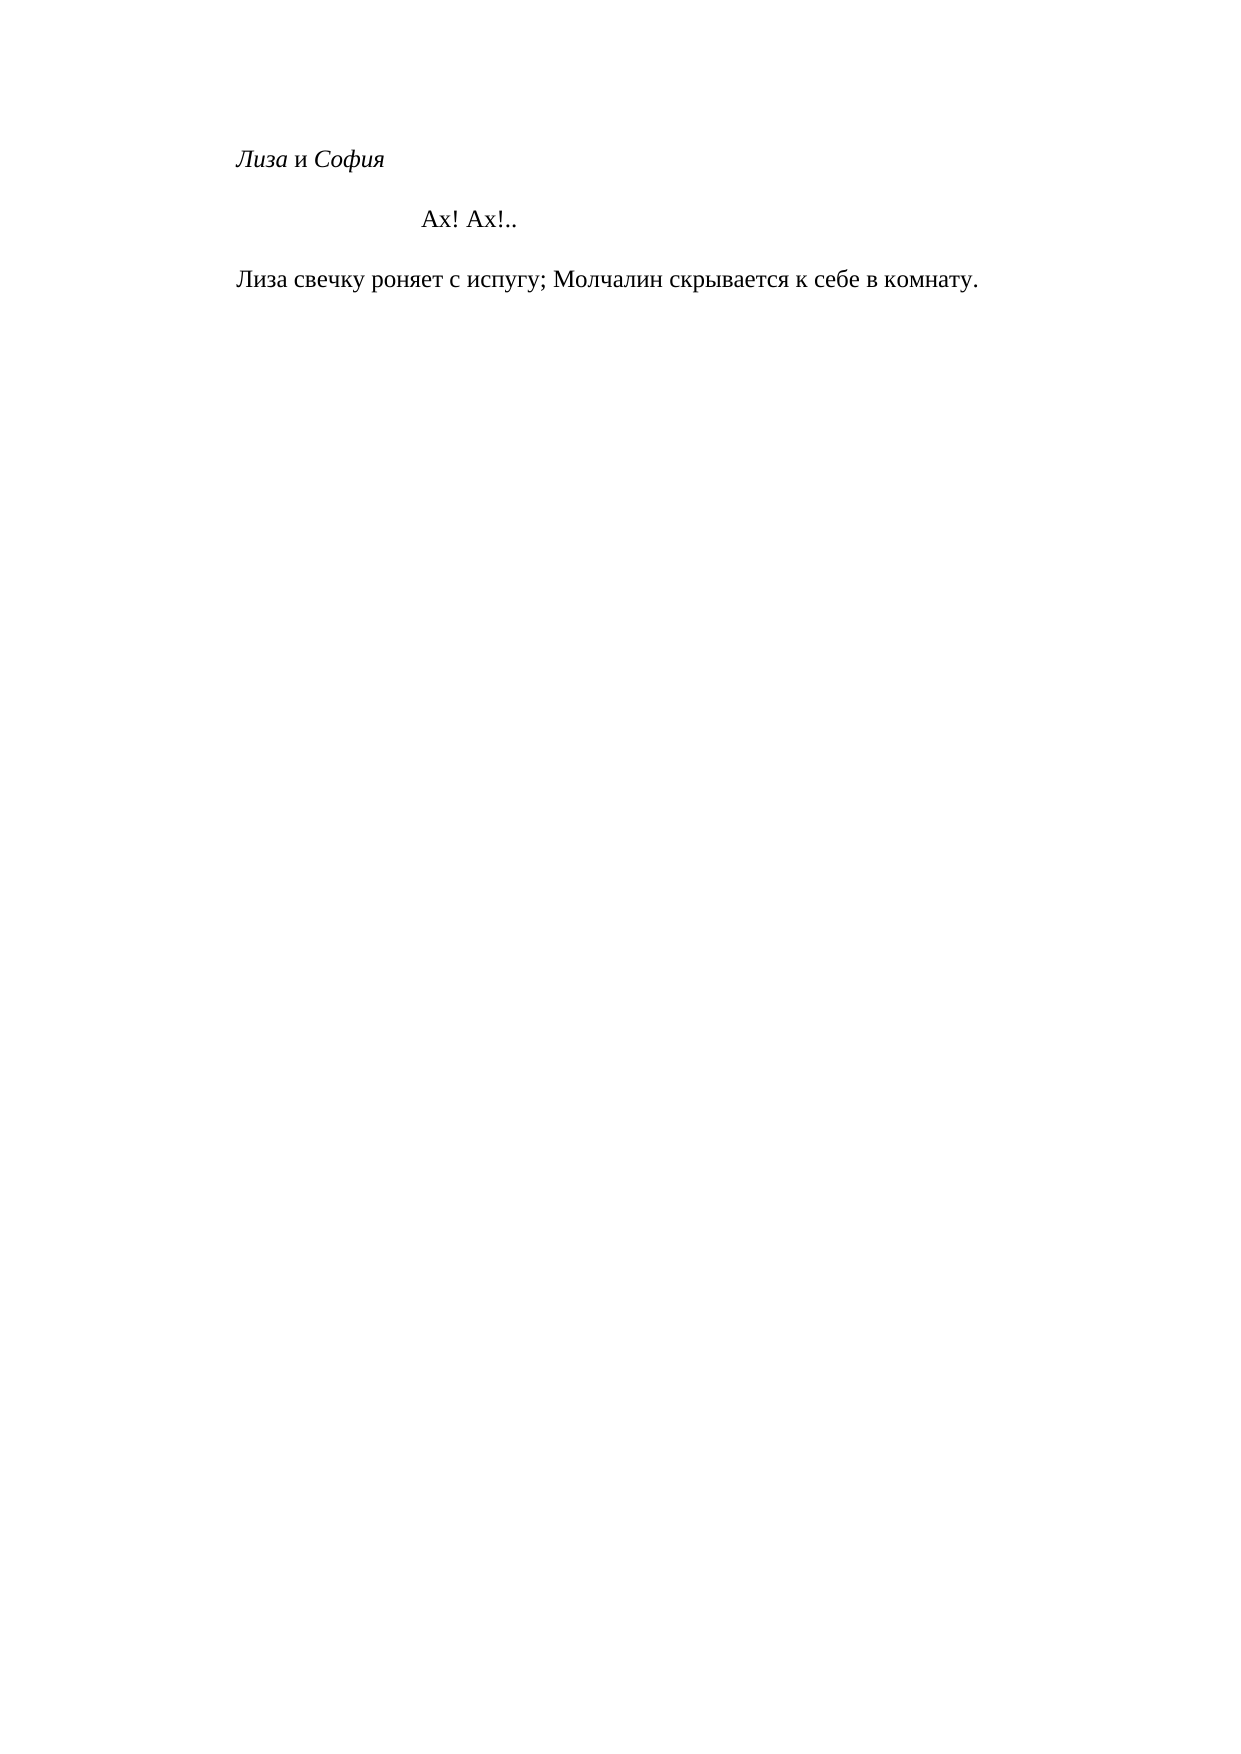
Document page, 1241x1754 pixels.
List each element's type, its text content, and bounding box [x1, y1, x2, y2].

text Лиза свечку роняет с испугу; Молчалин скрывается к себе в комнату. [236, 264, 1167, 293]
text Лиза и София [236, 144, 1167, 173]
text Ах! Ах!.. [421, 204, 1167, 233]
